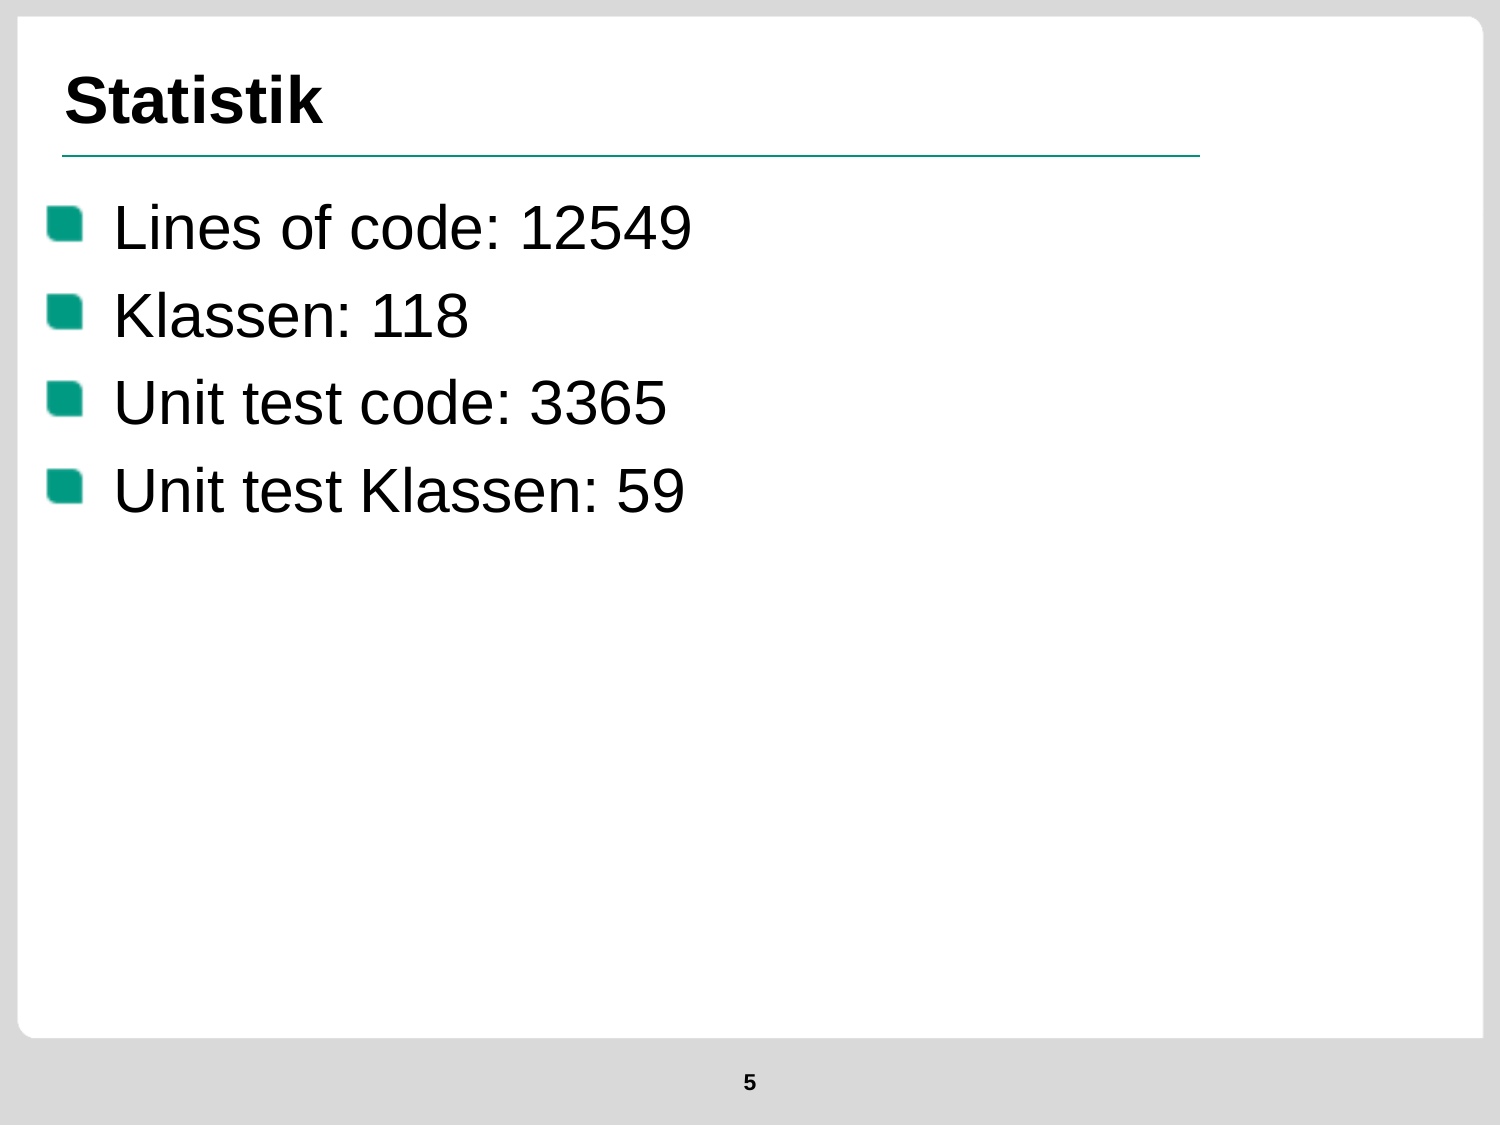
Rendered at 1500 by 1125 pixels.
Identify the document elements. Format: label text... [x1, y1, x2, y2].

list Lines of code: 12549 Klassen: 118 Unit test code: 3365 Unit test Klassen: 59 [45, 187, 1452, 991]
picture [0, 0, 1500, 1125]
title Statistik [64, 54, 1114, 147]
